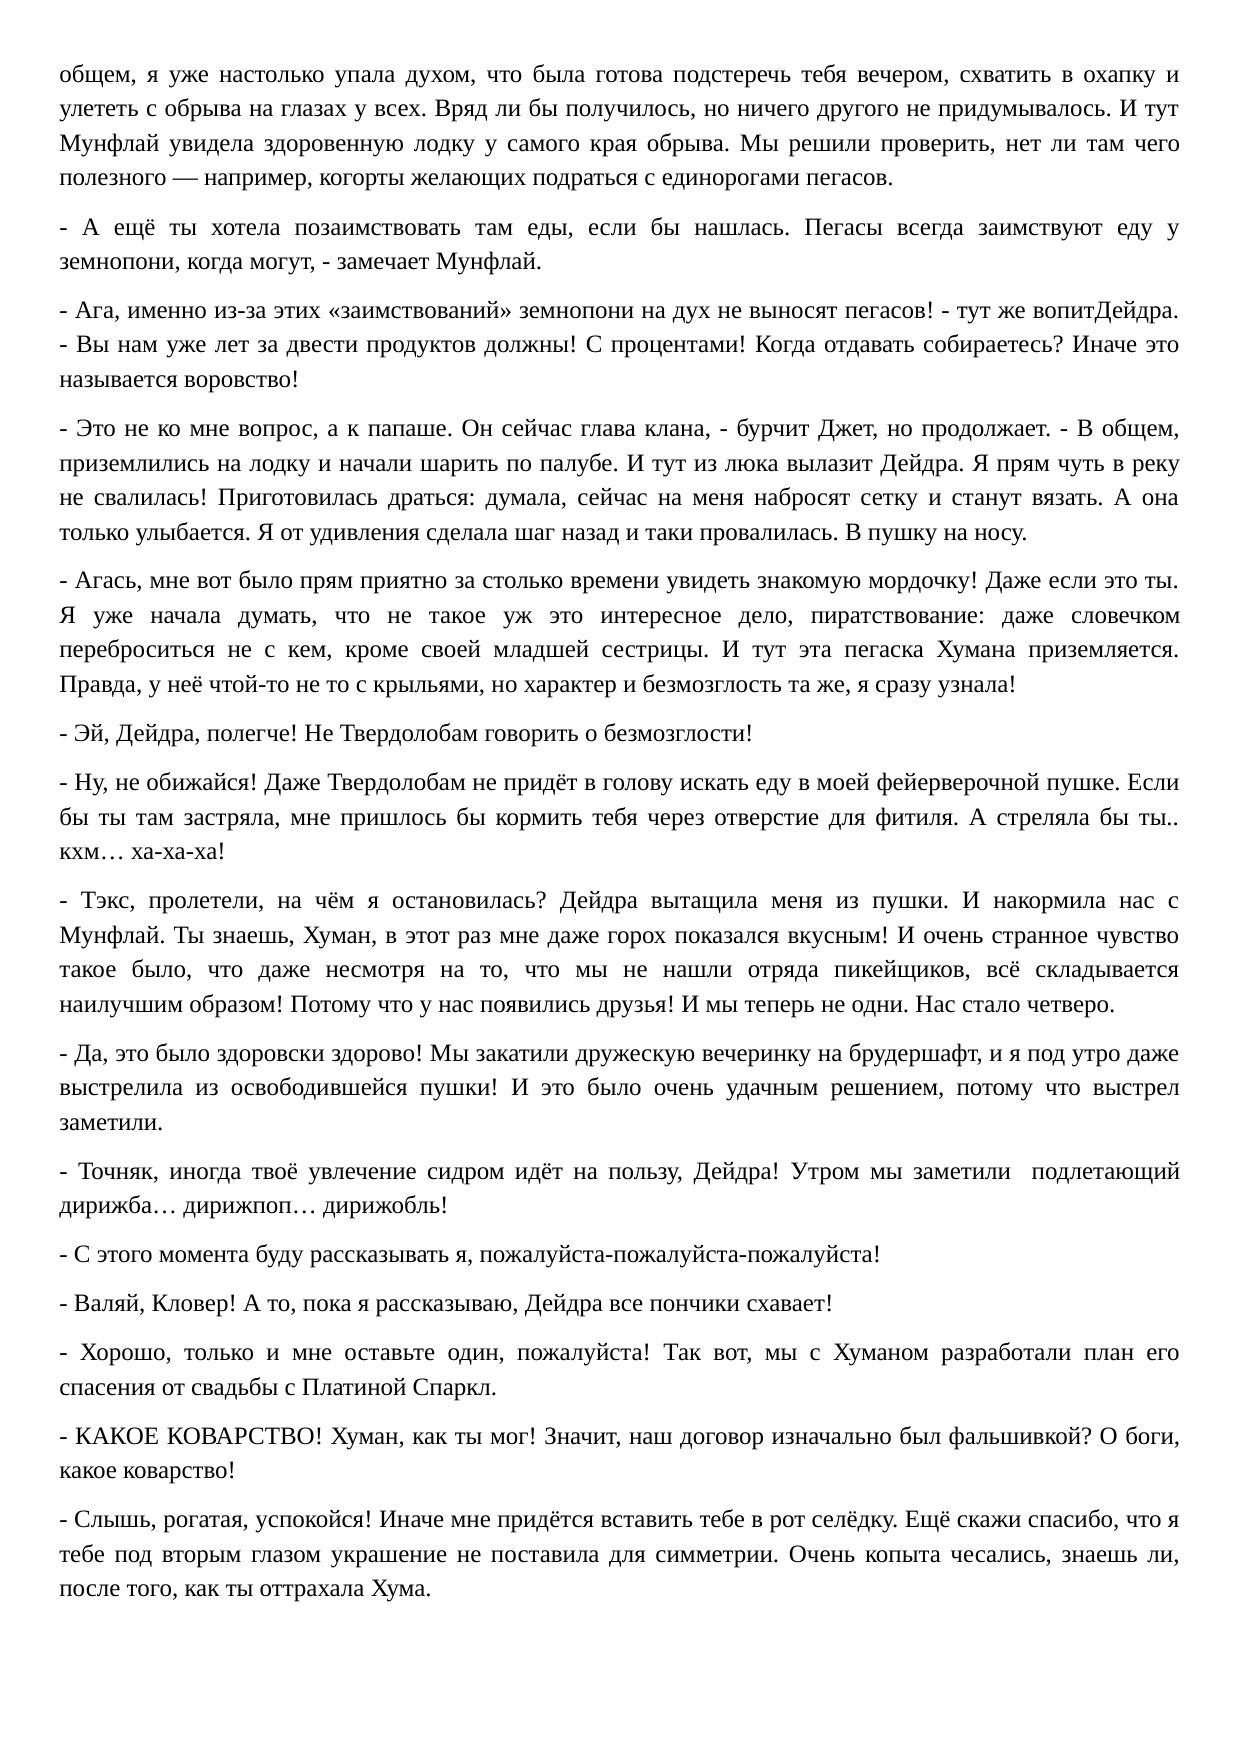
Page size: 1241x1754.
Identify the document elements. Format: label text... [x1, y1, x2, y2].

text - КАКОЕ КОВАРСТВО! Хуман, как ты мог! Значит, наш договор изначально был фальшивкой? О боги, какое коварство! [59, 1421, 1181, 1484]
text - Это не ко мне вопрос, а к папаше. Он сейчас глава клана, - бурчит Джет, но продолжает. - В общем, приземлились на лодку и начали шарить по палубе. И тут из люка вылазит Дейдра. Я прям чуть в реку не свалилась! Приготовилась драться: думала, сейчас на меня набросят сетку и станут вязать. А она только улыбается. Я от удивления сделала шаг назад и таки провалилась. В пушку на носу. [59, 413, 1181, 545]
text - Хорошо, только и мне оставьте один, пожалуйста! Так вот, мы с Хуманом разработали план его спасения от свадьбы с Платиной Спаркл. [59, 1337, 1181, 1401]
text - Точняк, иногда твоё увлечение сидром идёт на пользу, Дейдра! Утром мы заметили подлетающий дирижба… дирижпоп… дирижобль! [59, 1156, 1181, 1219]
text - С этого момента буду рассказывать я, пожалуйста-пожалуйста-пожалуйста! [59, 1239, 1181, 1268]
text - Ну, не обижайся! Даже Твердолобам не придёт в голову искать еду в моей фейерверочной пушке. Если бы ты там застряла, мне пришлось бы кормить тебя через отверстие для фитиля. А стреляла бы ты.. кхм… ха-ха-ха! [59, 767, 1181, 865]
text - Слышь, рогатая, успокойся! Иначе мне придётся вставить тебе в рот селёдку. Ещё скажи спасибо, что я тебе под вторым глазом украшение не поставила для симметрии. Очень копыта чесались, знаешь ли, после того, как ты оттрахала Хума. [59, 1504, 1181, 1602]
text - Ага, именно из-за этих «заимствований» земнопони на дух не выносят пегасов! - тут же вопитДейдра. - Вы нам уже лет за двести продуктов должны! С процентами! Когда отдавать собираетесь? Иначе это называется воровство! [59, 295, 1181, 393]
text - А ещё ты хотела позаимствовать там еды, если бы нашлась. Пегасы всегда заимствуют еду у земнопони, когда могут, - замечает Мунфлай. [59, 212, 1181, 275]
text - Тэкс, пролетели, на чём я остановилась? Дейдра вытащила меня из пушки. И накормила нас с Мунфлай. Ты знаешь, Хуман, в этот раз мне даже горох показался вкусным! И очень странное чувство такое было, что даже несмотря на то, что мы не нашли отряда пикейщиков, всё складывается наилучшим образом! Потому что у нас появились друзья! И мы теперь не одни. Нас стало четверо. [59, 885, 1181, 1017]
text - Да, это было здоровски здорово! Мы закатили дружескую вечеринку на брудершафт, и я под утро даже выстрелила из освободившейся пушки! И это было очень удачным решением, потому что выстрел заметили. [59, 1038, 1181, 1135]
text общем, я уже настолько упала духом, что была готова подстеречь тебя вечером, схватить в охапку и улететь с обрыва на глазах у всех. Вряд ли бы получилось, но ничего другого не придумывалось. И тут Мунфлай увидела здоровенную лодку у самого края обрыва. Мы решили проверить, нет ли там чего полезного — например, когорты желающих подраться с единорогами пегасов. [59, 59, 1181, 191]
text - Валяй, Кловер! А то, пока я рассказываю, Дейдра все пончики схавает! [59, 1288, 1181, 1317]
text - Эй, Дейдра, полегче! Не Твердолобам говорить о безмозглости! [59, 718, 1181, 747]
text - Агась, мне вот было прям приятно за столько времени увидеть знакомую мордочку! Даже если это ты. Я уже начала думать, что не такое уж это интересное дело, пиратствование: даже словечком переброситься не с кем, кроме своей младшей сестрицы. И тут эта пегаска Хумана приземляется. Правда, у неё чтой-то не то с крыльями, но характер и безмозглость та же, я сразу узнала! [59, 566, 1181, 698]
